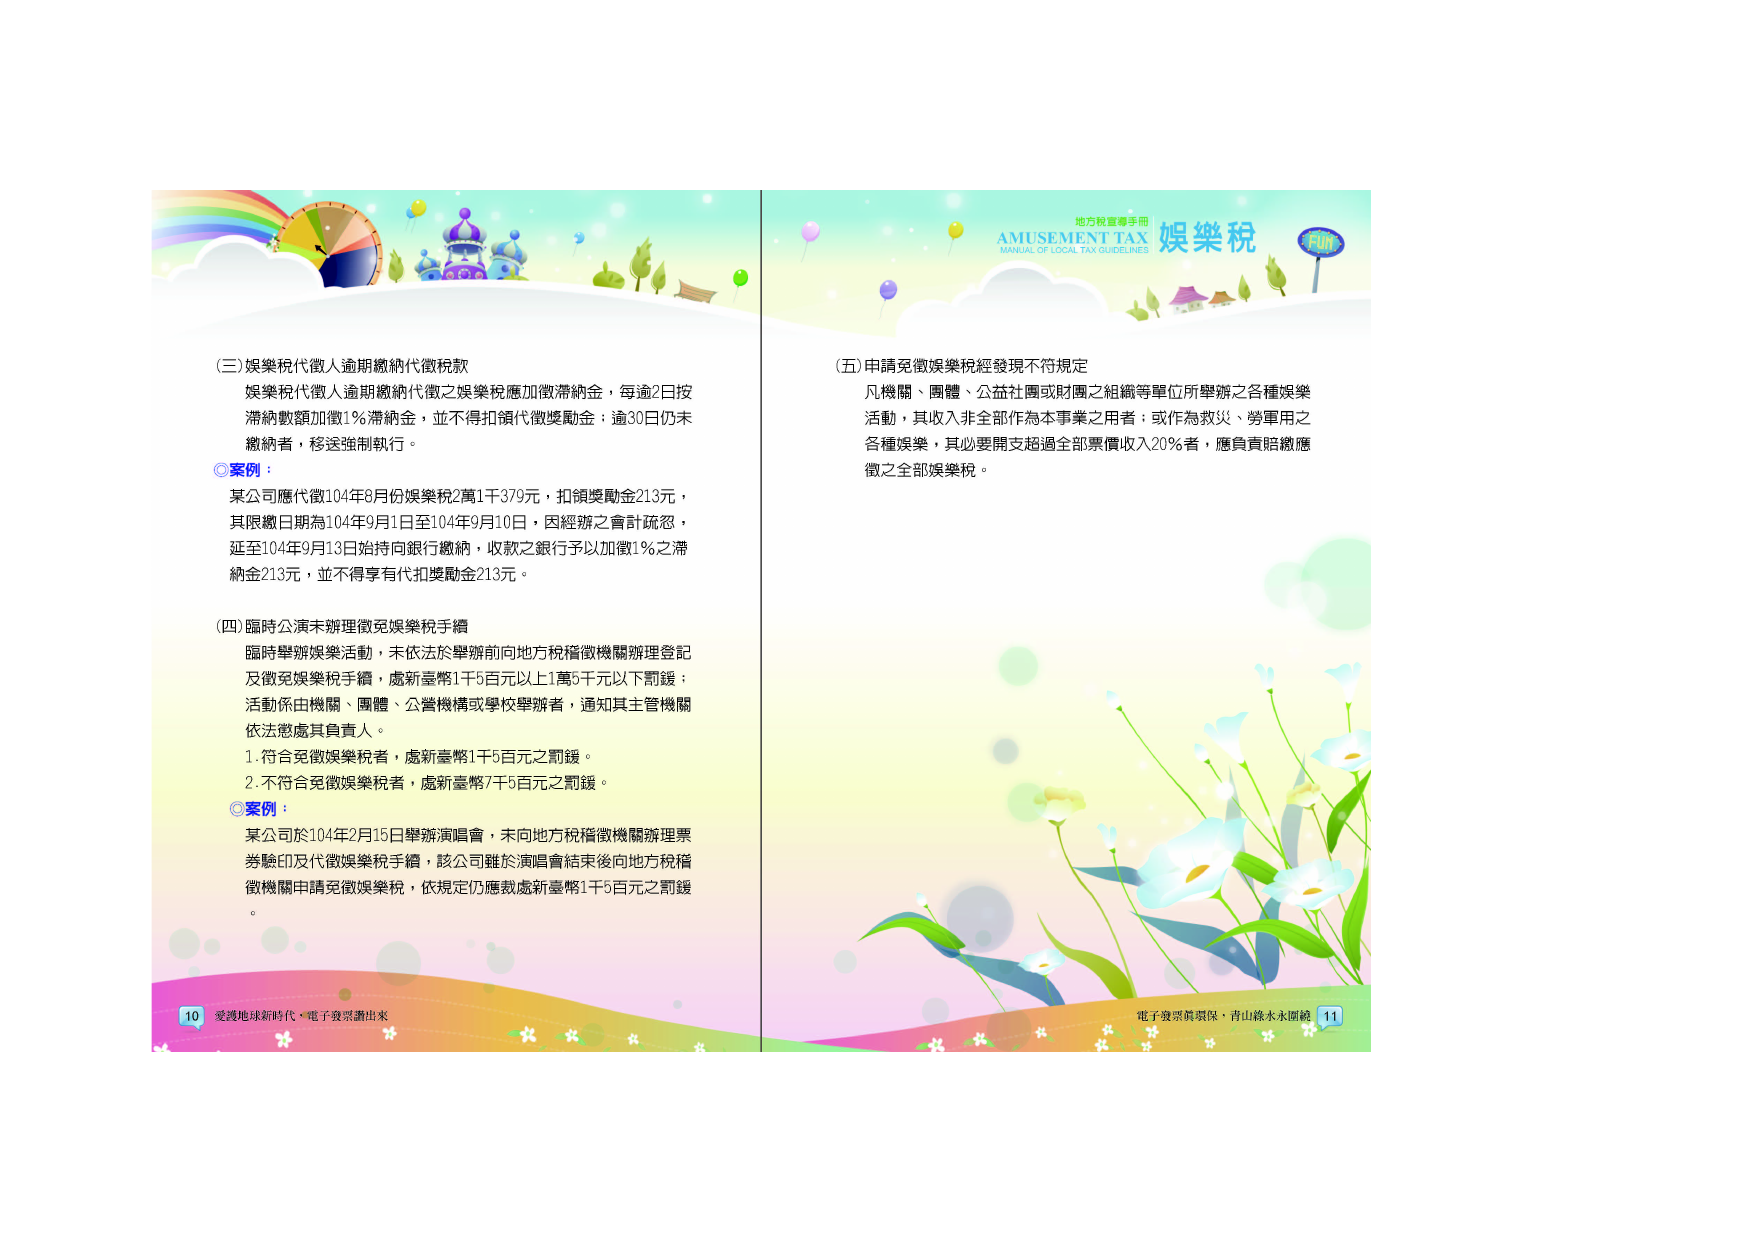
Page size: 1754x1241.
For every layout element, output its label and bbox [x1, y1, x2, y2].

picture [151, 190, 1371, 1052]
